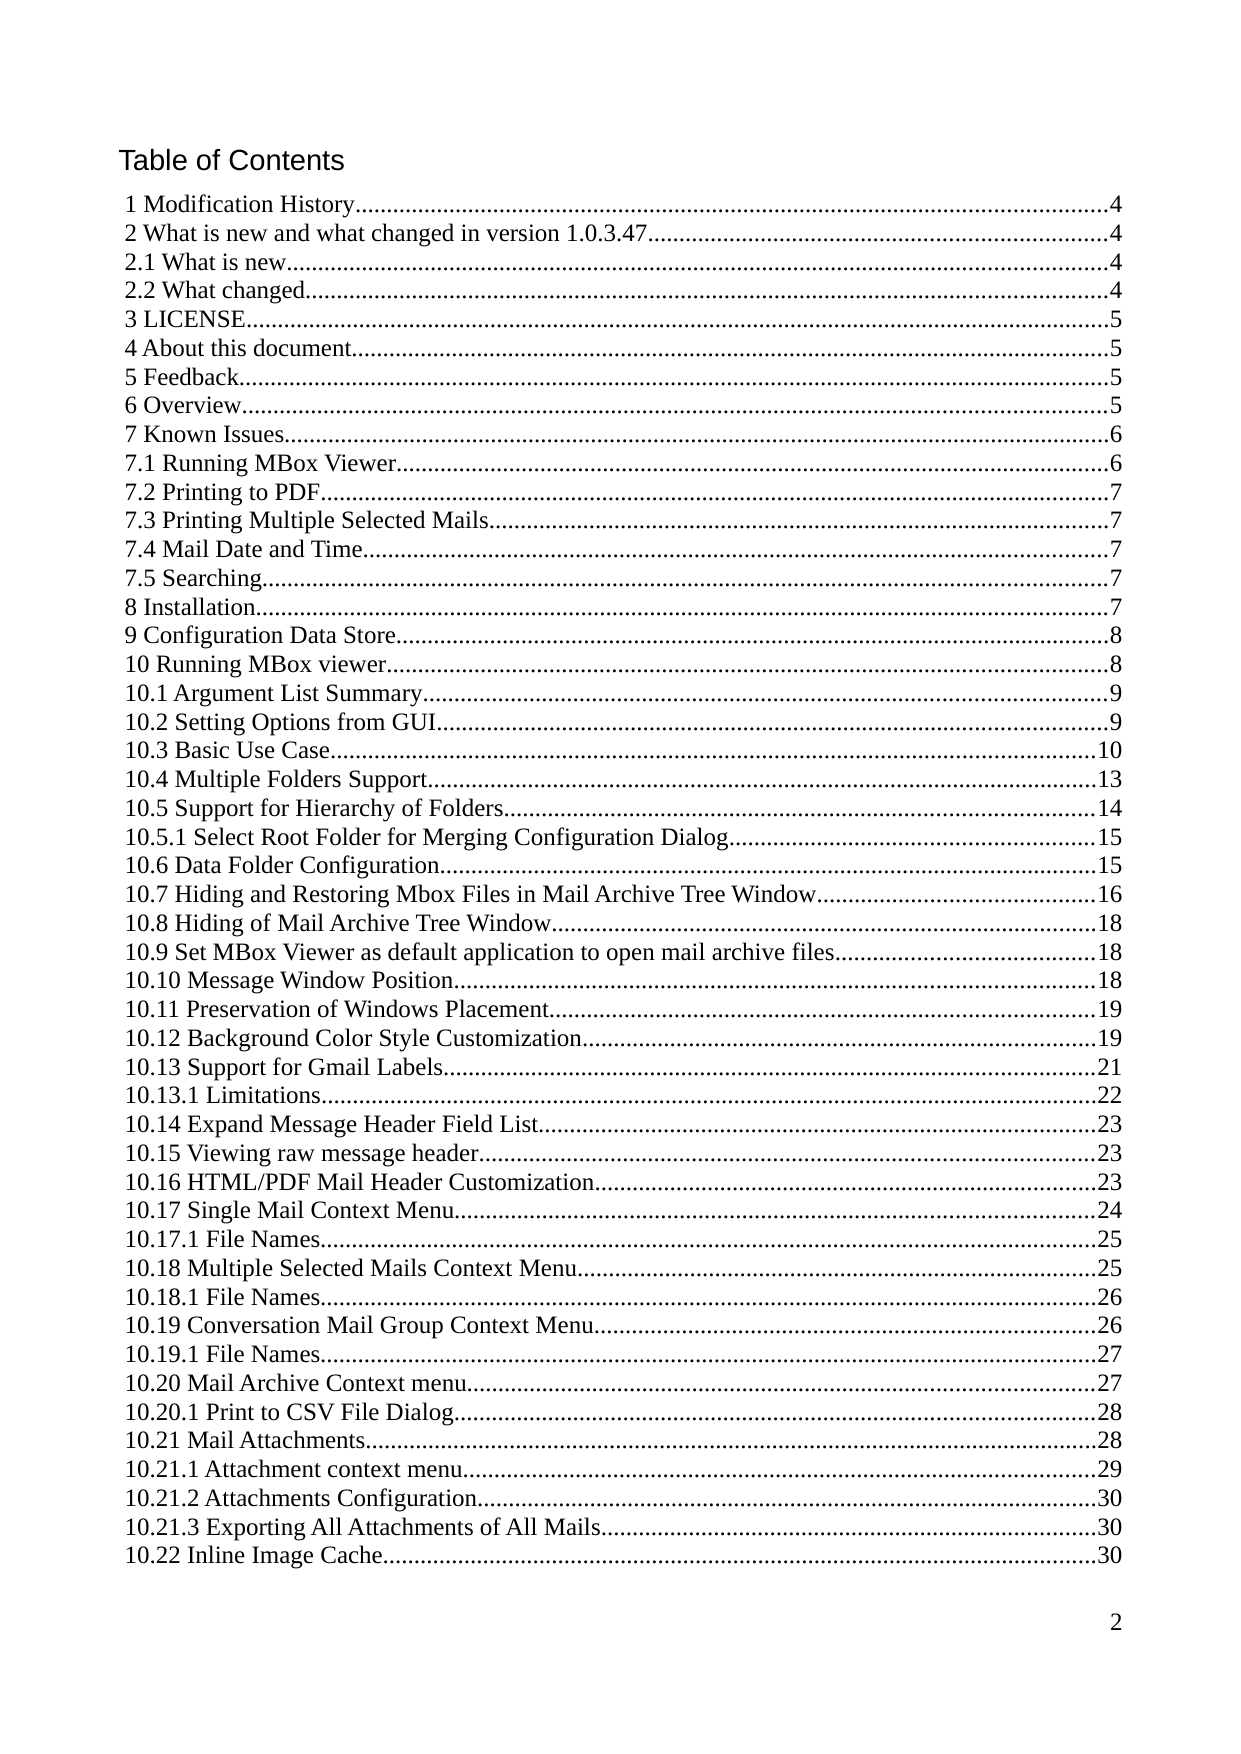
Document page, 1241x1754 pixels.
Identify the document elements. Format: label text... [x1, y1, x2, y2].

text 10.7 Hiding and Restoring Mbox Files in Mail Archive Tree Window 16 [118, 879, 1122, 908]
text 10.14 Expand Message Header Field List 23 [118, 1109, 1122, 1138]
text 10.11 Preservation of Windows Placement 19 [118, 994, 1122, 1023]
text 2.1 What is new 4 [118, 247, 1122, 275]
text 10.6 Data Folder Configuration 15 [118, 850, 1122, 879]
text 10.18.1 File Names 26 [118, 1282, 1122, 1310]
text 10.4 Multiple Folders Support 13 [118, 764, 1122, 793]
text 9 Configuration Data Store 8 [118, 620, 1122, 649]
text 10.20.1 Print to CSV File Dialog 28 [118, 1397, 1122, 1425]
text 10.15 Viewing raw message header 23 [118, 1138, 1122, 1167]
text 10.13 Support for Gmail Labels 21 [118, 1052, 1122, 1080]
text 8 Installation 7 [118, 592, 1122, 620]
text 10.19.1 File Names 27 [118, 1339, 1122, 1368]
text 7.3 Printing Multiple Selected Mails 7 [118, 505, 1122, 534]
text 7.1 Running MBox Viewer 6 [118, 448, 1122, 477]
text 10.3 Basic Use Case 10 [118, 735, 1122, 764]
text 10.12 Background Color Style Customization 19 [118, 1023, 1122, 1052]
text 10.17.1 File Names 25 [118, 1224, 1122, 1253]
text 10.21.3 Exporting All Attachments of All Mails 30 [118, 1512, 1122, 1540]
text 10.13.1 Limitations 22 [118, 1080, 1122, 1109]
text 10 Running MBox viewer 8 [118, 649, 1122, 678]
text 7 Known Issues 6 [118, 419, 1122, 448]
text 10.22 Inline Image Cache 30 [118, 1540, 1122, 1569]
text 10.21.1 Attachment context menu 29 [118, 1454, 1122, 1483]
text 10.20 Mail Archive Context menu 27 [118, 1368, 1122, 1397]
text 3 LICENSE 5 [118, 304, 1122, 333]
text 10.5 Support for Hierarchy of Folders 14 [118, 793, 1122, 822]
text 1 Modification History 4 [118, 189, 1122, 218]
text 10.9 Set MBox Viewer as default application to open mail archive files 18 [118, 937, 1122, 965]
text 7.5 Searching 7 [118, 563, 1122, 592]
text 10.19 Conversation Mail Group Context Menu 26 [118, 1310, 1122, 1339]
text 10.21 Mail Attachments 28 [118, 1425, 1122, 1454]
text 5 Feedback 5 [118, 362, 1122, 390]
text 10.1 Argument List Summary 9 [118, 678, 1122, 707]
text 10.10 Message Window Position 18 [118, 965, 1122, 994]
text 4 About this document 5 [118, 333, 1122, 362]
text 10.2 Setting Options from GUI 9 [118, 707, 1122, 735]
text 6 Overview 5 [118, 390, 1122, 419]
text 10.18 Multiple Selected Mails Context Menu 25 [118, 1253, 1122, 1282]
text 7.2 Printing to PDF 7 [118, 477, 1122, 505]
text 2.2 What changed 4 [118, 275, 1122, 304]
text 7.4 Mail Date and Time 7 [118, 534, 1122, 563]
text 10.21.2 Attachments Configuration 30 [118, 1483, 1122, 1512]
text 10.8 Hiding of Mail Archive Tree Window 18 [118, 908, 1122, 937]
text 10.17 Single Mail Context Menu 24 [118, 1195, 1122, 1224]
text 10.16 HTML/PDF Mail Header Customization 23 [118, 1167, 1122, 1195]
subtitle Table of Contents [118, 143, 1122, 177]
text 10.5.1 Select Root Folder for Merging Configuration Dialog 15 [118, 822, 1122, 850]
text 2 What is new and what changed in version 1.0.3.47 4 [118, 218, 1122, 247]
